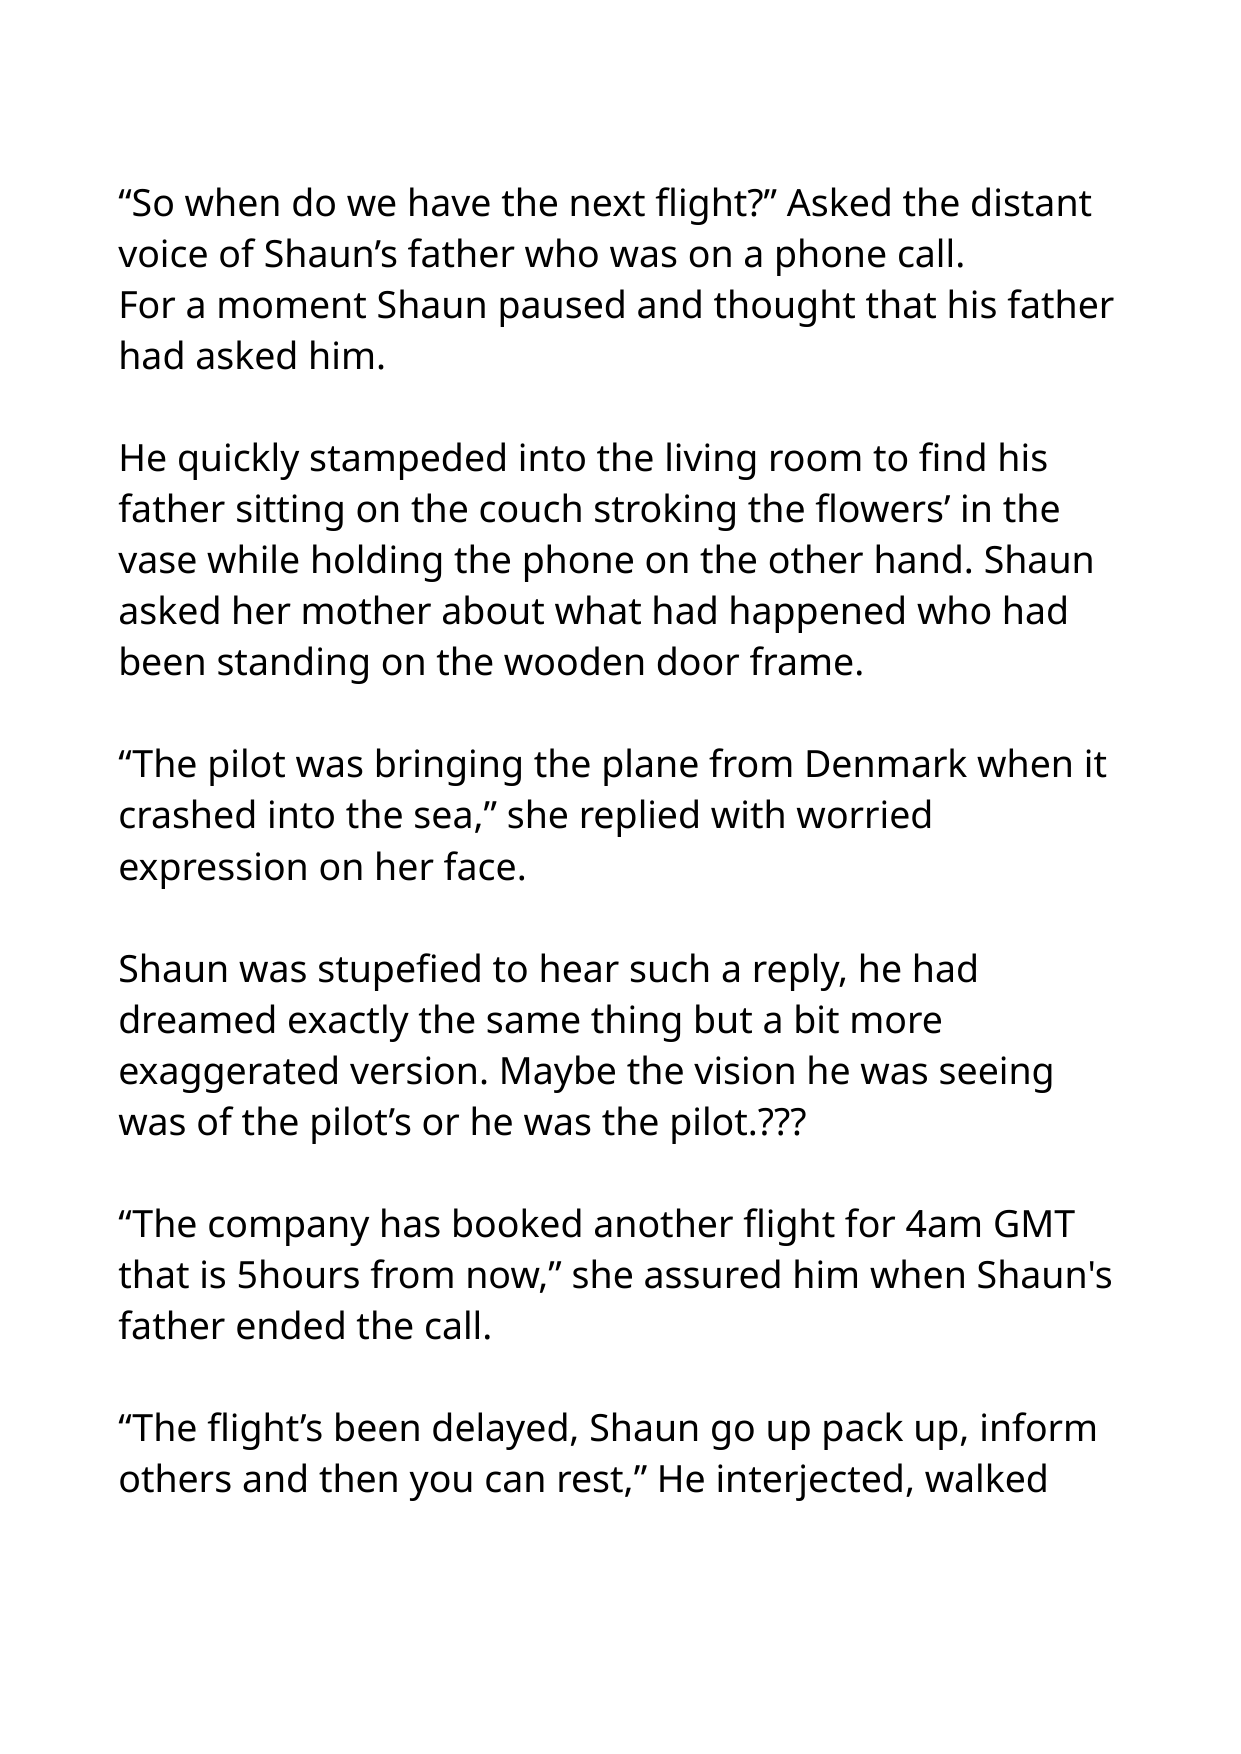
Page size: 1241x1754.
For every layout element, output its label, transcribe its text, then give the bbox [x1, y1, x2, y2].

text For a moment Shaun paused and thought that his father had asked him. [118, 278, 1122, 381]
text He quickly stampeded into the living room to find his father sitting on the couch stroking the flowers’ in the vase while holding the phone on the other hand. Shaun asked her mother about what had happened who had been standing on the wooden door frame. [118, 432, 1122, 687]
text “The flight’s been delayed, Shaun go up pack up, inform others and then you can rest,” He interjected, walked [118, 1401, 1122, 1503]
text “The company has booked another flight for 4am GMT that is 5hours from now,” she assured him when Shaun's father ended the call. [118, 1197, 1122, 1350]
text “The pilot was bringing the plane from Denmark when it crashed into the sea,” she replied with worried expression on her face. [118, 738, 1122, 891]
text “So when do we have the next flight?” Asked the distant voice of Shaun’s father who was on a phone call. [118, 176, 1122, 278]
text Shaun was stupefied to hear such a reply, he had dreamed exactly the same thing but a bit more exaggerated version. Maybe the vision he was seeing was of the pilot’s or he was the pilot.??? [118, 942, 1122, 1146]
